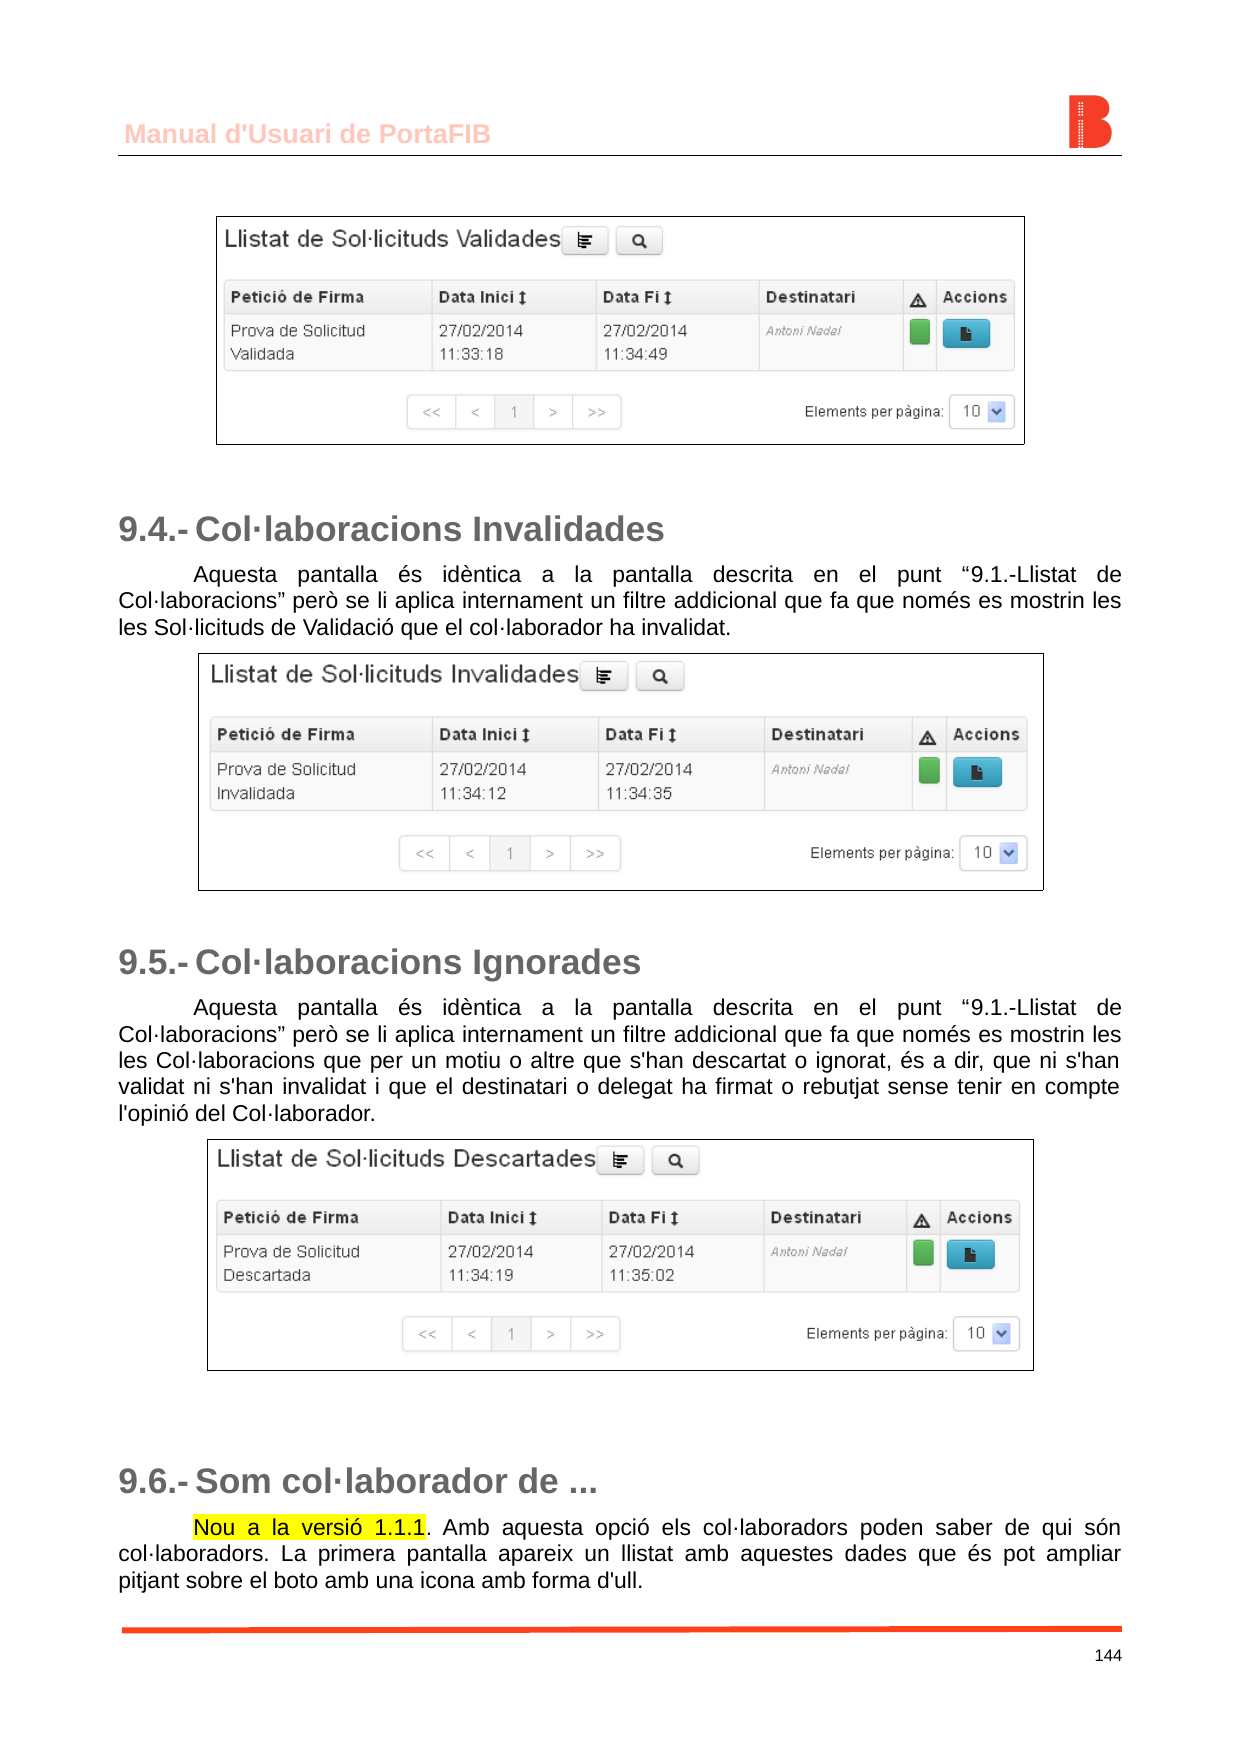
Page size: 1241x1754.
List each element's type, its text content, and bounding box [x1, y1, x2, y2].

subtitle Som col·laborador de ... [118, 1461, 1122, 1501]
text Aquesta pantalla és idèntica a la pantalla descrita en el punt “9.1.-Llistat de Col·laboracions” però se li aplica internament un filtre addicional que fa que només es mostrin les les Sol·licituds de Validació que el col·laborador ha invalidat. [118, 561, 1122, 640]
picture [209, 1141, 1031, 1368]
text Aquesta pantalla és idèntica a la pantalla descrita en el punt “9.1.-Llistat de Col·laboracions” però se li aplica internament un filtre addicional que fa que només es mostrin les les Col·laboracions que per un motiu o altre que s'han descartat o ignorat, és a dir, que ni s'han validat ni s'han invalidat i que el destinatari o delegat ha firmat o rebutjat sense tenir en compte l'opinió del Col·laborador. [118, 994, 1122, 1126]
subtitle Col·laboracions Ignorades [118, 941, 1122, 982]
subtitle Col·laboracions Invalidades [118, 508, 1122, 549]
picture [219, 218, 1021, 441]
picture [1063, 94, 1117, 150]
picture [200, 655, 1040, 887]
text Nou a la versió 1.1.1. Amb aquesta opció els col·laboradors poden saber de qui són col·laboradors. La primera pantalla apareix un llistat amb aquestes dades que és pot ampliar pitjant sobre el boto amb una icona amb forma d'ull. [118, 1514, 1122, 1593]
